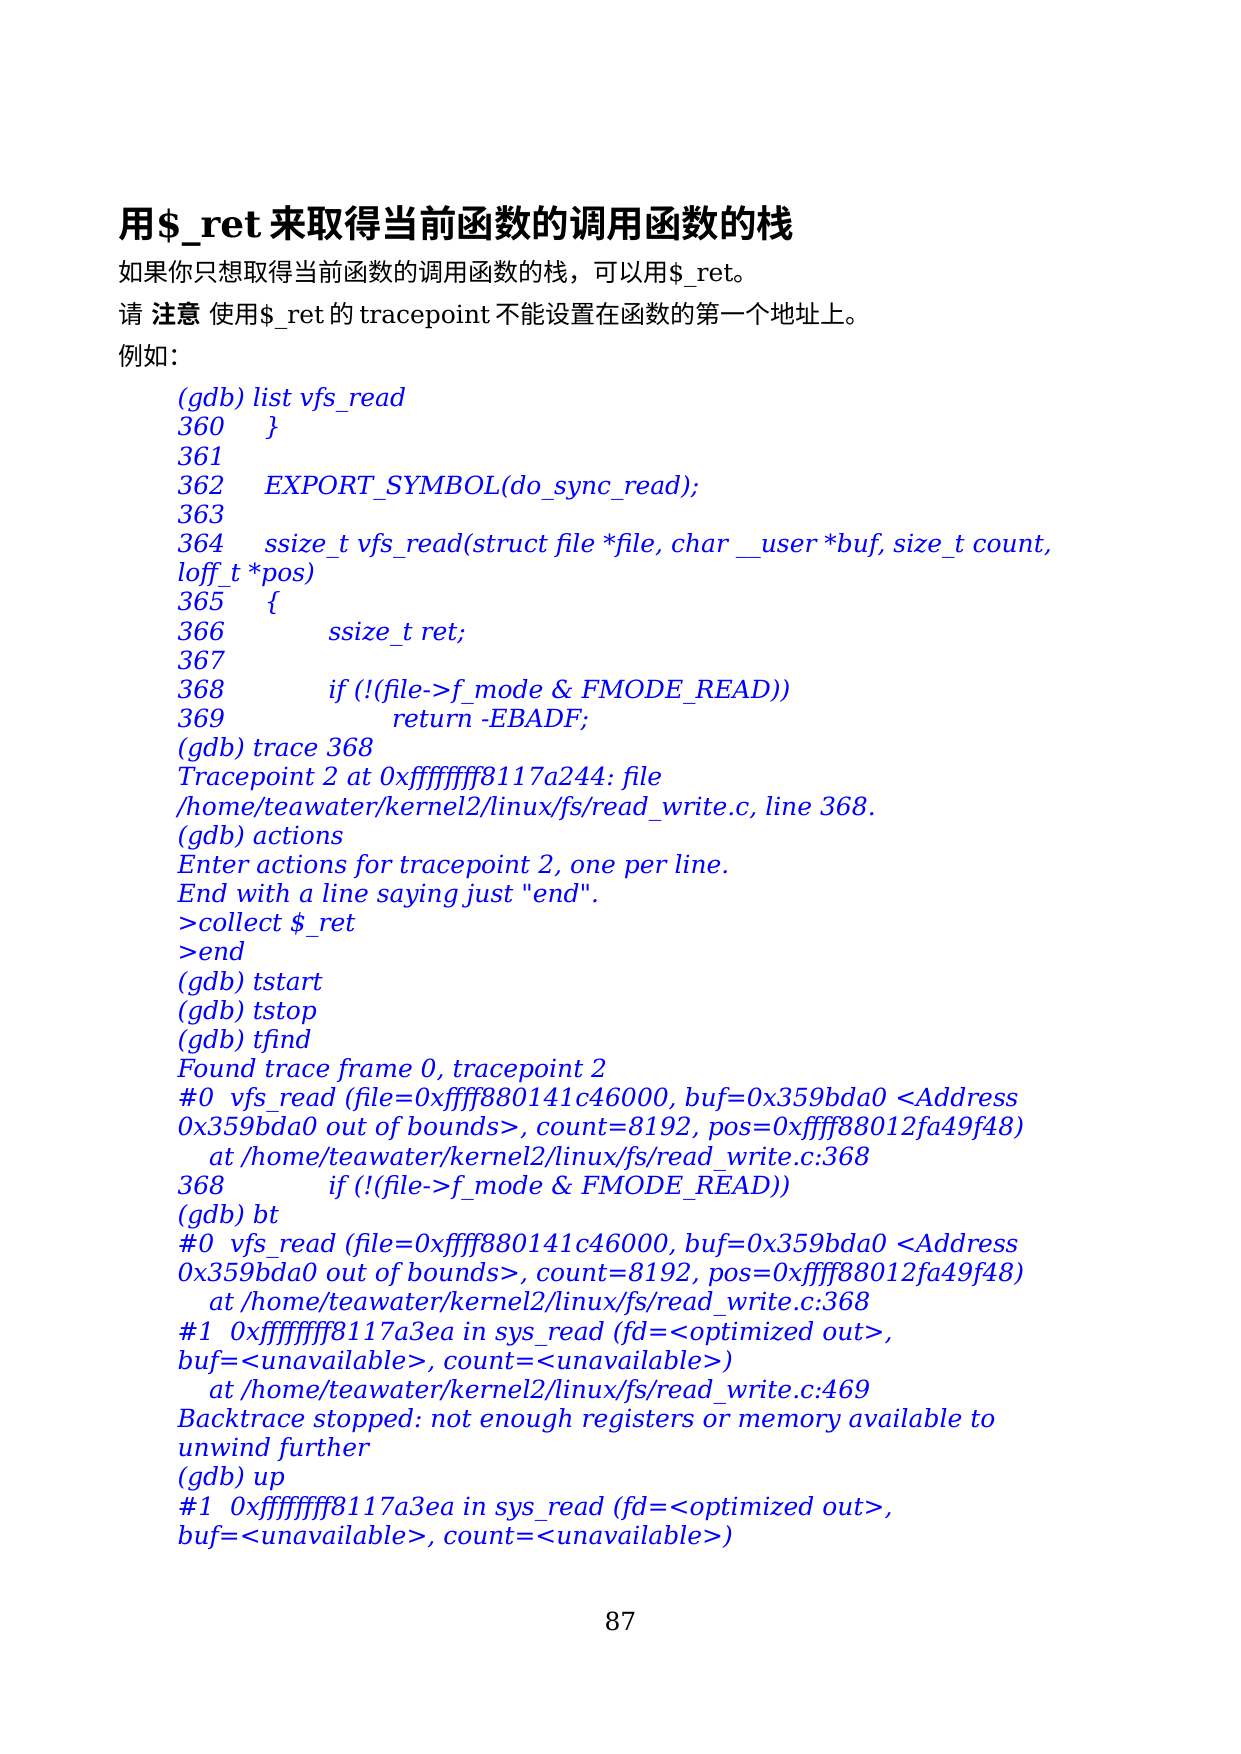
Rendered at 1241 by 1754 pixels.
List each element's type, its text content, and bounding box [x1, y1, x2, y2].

text (gdb) trace 368 [177, 733, 1063, 762]
text #1 0xffffffff8117a3ea in sys_read (fd=<optimized out>, buf=<unavailable>, count=<unavailable>) [177, 1492, 1063, 1550]
text 例如： [118, 342, 1122, 371]
text (gdb) bt [177, 1200, 1063, 1229]
text >end [177, 937, 1063, 967]
text #1 0xffffffff8117a3ea in sys_read (fd=<optimized out>, buf=<unavailable>, count=<unavailable>) [177, 1317, 1063, 1375]
text 366 ssize_t ret; [177, 617, 1063, 646]
text #0 vfs_read (file=0xffff880141c46000, buf=0x359bda0 <Address 0x359bda0 out of bounds>, count=8192, pos=0xffff88012fa49f48) [177, 1229, 1063, 1287]
text (gdb) tfind [177, 1025, 1063, 1054]
text 如果你只想取得当前函数的调用函数的栈，可以用$_ret。 [118, 258, 1122, 287]
text (gdb) tstop [177, 996, 1063, 1025]
text 369 return -EBADF; [177, 704, 1063, 733]
text 362 EXPORT_SYMBOL(do_sync_read); [177, 471, 1063, 500]
text 368 if (!(file->f_mode & FMODE_READ)) [177, 675, 1063, 704]
text 364 ssize_t vfs_read(struct file *file, char __user *buf, size_t count, loff_t *pos) [177, 529, 1063, 587]
text Found trace frame 0, tracepoint 2 [177, 1054, 1063, 1083]
text at /home/teawater/kernel2/linux/fs/read_write.c:368 [177, 1142, 1063, 1171]
text at /home/teawater/kernel2/linux/fs/read_write.c:469 [177, 1375, 1063, 1404]
text (gdb) actions [177, 821, 1063, 850]
text 360 } [177, 412, 1063, 442]
text 365 { [177, 587, 1063, 617]
text (gdb) up [177, 1462, 1063, 1492]
text 368 if (!(file->f_mode & FMODE_READ)) [177, 1171, 1063, 1200]
subtitle 用$_ret来取得当前函数的调用函数的栈 [118, 202, 1122, 246]
text #0 vfs_read (file=0xffff880141c46000, buf=0x359bda0 <Address 0x359bda0 out of bounds>, count=8192, pos=0xffff88012fa49f48) [177, 1083, 1063, 1142]
text at /home/teawater/kernel2/linux/fs/read_write.c:368 [177, 1287, 1063, 1317]
text 367 [177, 646, 1063, 675]
text Enter actions for tracepoint 2, one per line. [177, 850, 1063, 879]
text (gdb) tstart [177, 967, 1063, 996]
text 请 注意 使用$_ret的tracepoint不能设置在函数的第一个地址上。 [118, 300, 1122, 329]
text 363 [177, 500, 1063, 529]
text End with a line saying just "end". [177, 879, 1063, 908]
text (gdb) list vfs_read [177, 383, 1063, 412]
text Backtrace stopped: not enough registers or memory available to unwind further [177, 1404, 1063, 1462]
text >collect $_ret [177, 908, 1063, 937]
text Tracepoint 2 at 0xffffffff8117a244: file /home/teawater/kernel2/linux/fs/read_write.c, line 368. [177, 762, 1063, 821]
text 361 [177, 442, 1063, 471]
